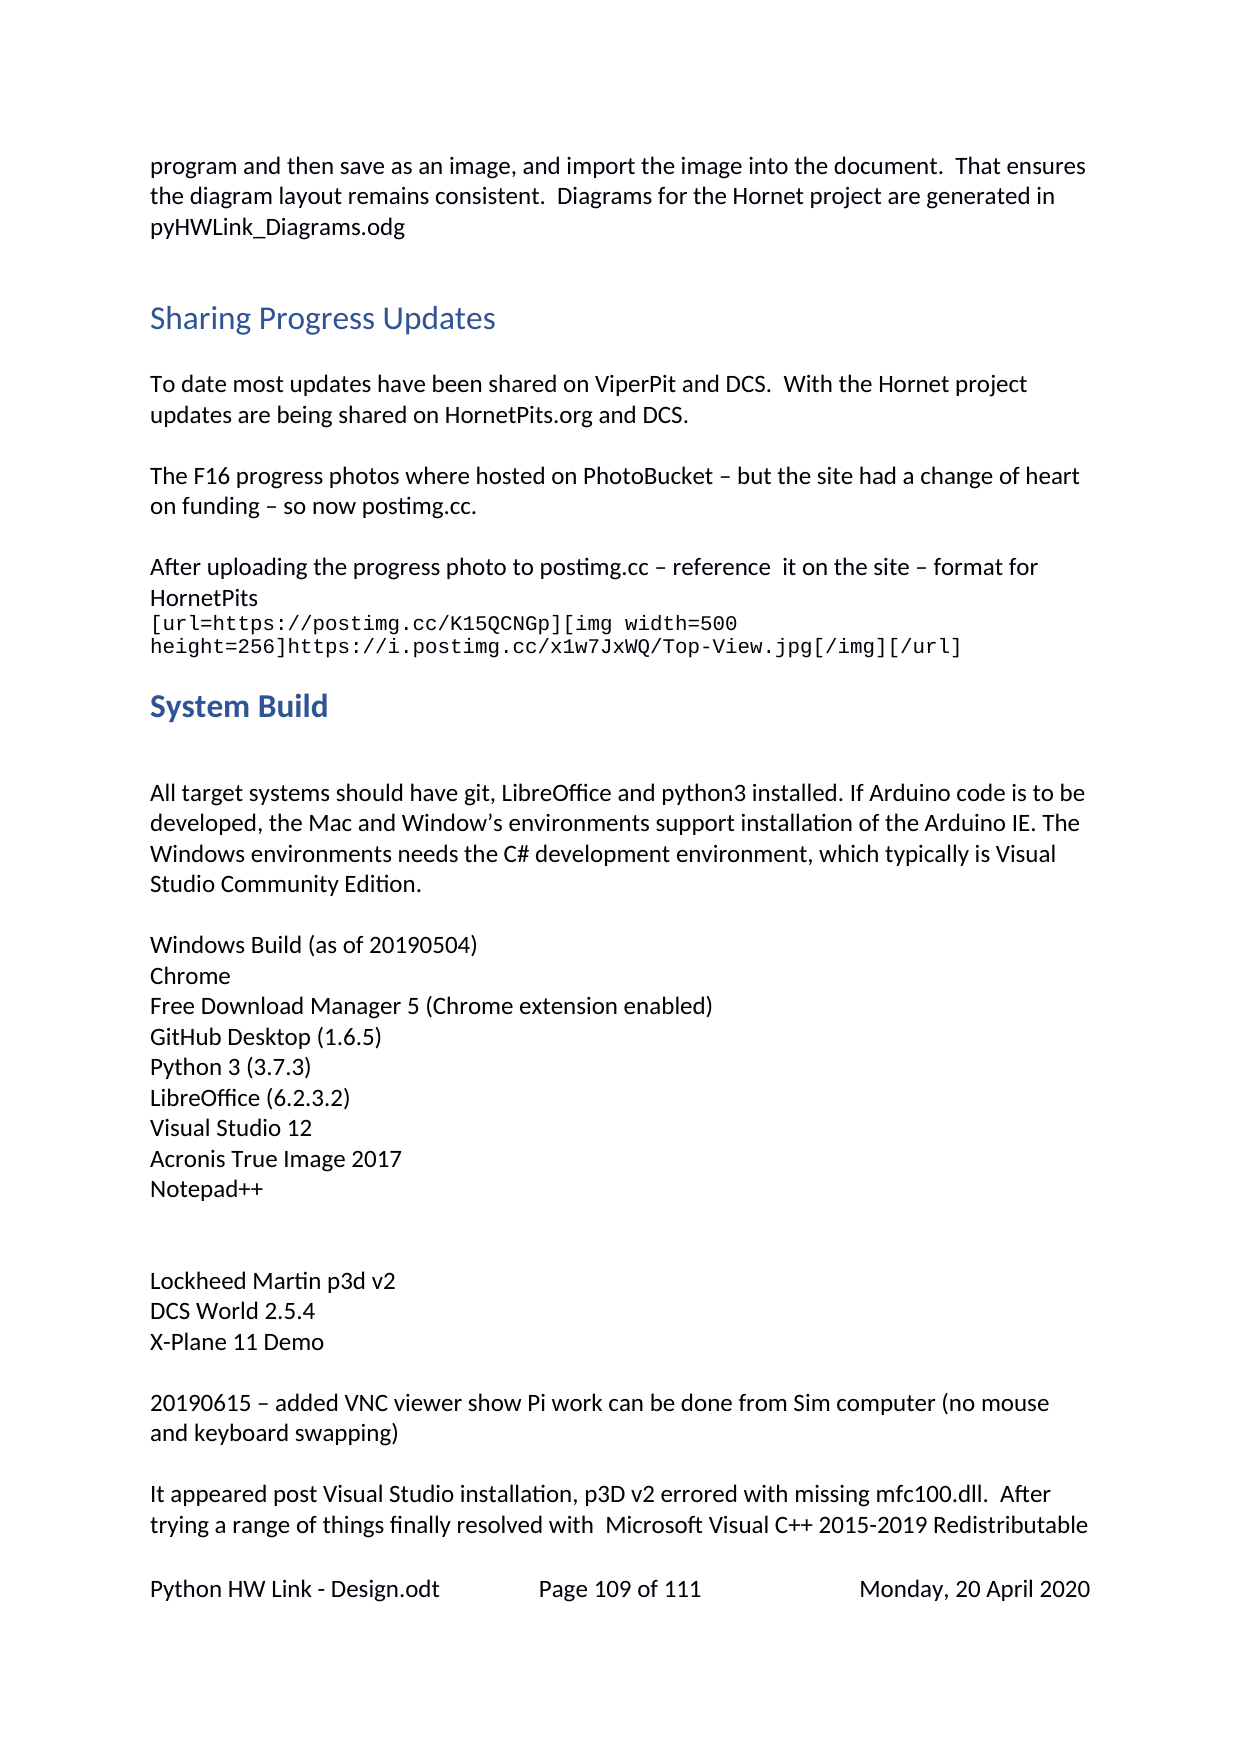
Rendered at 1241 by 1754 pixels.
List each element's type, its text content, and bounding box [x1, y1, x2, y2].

text Chrome [150, 960, 1090, 990]
text It appeared post Visual Studio installation, p3D v2 errored with missing mfc100.dll. After trying a range of things finally resolved with Microsoft Visual C++ 2015-2019 Redistributable [150, 1479, 1090, 1540]
text After uploading the progress photo to postimg.cc – reference it on the site – format for HornetPits [150, 551, 1090, 612]
text To date most updates have been shared on ViperPit and DCS. With the Hornet project updates are being shared on HornetPits.org and DCS. [150, 368, 1090, 429]
text Lockheed Martin p3d v2 [150, 1265, 1090, 1296]
text The F16 progress photos where hosted on PhotoBucket – but the site had a change of heart on funding – so now postimg.cc. [150, 460, 1090, 521]
text X-Plane 11 Demo [150, 1326, 1090, 1357]
text 20190615 – added VNC viewer show Pi work can be done from Sim computer (no mouse and keyboard swapping) [150, 1387, 1090, 1448]
subtitle System Build [150, 685, 1090, 726]
text Notepad++ [150, 1173, 1090, 1204]
subtitle Sharing Progress Updates [150, 297, 1090, 338]
text LibreOffice (6.2.3.2) [150, 1082, 1090, 1112]
text Free Download Manager 5 (Chrome extension enabled) [150, 990, 1090, 1021]
text program and then save as an image, and import the image into the document. That ensures the diagram layout remains consistent. Diagrams for the Hornet project are generated in pyHWLink_Diagrams.odg [150, 150, 1090, 242]
text Windows Build (as of 20190504) [150, 929, 1090, 960]
text Acronis True Image 2017 [150, 1143, 1090, 1173]
text Visual Studio 12 [150, 1112, 1090, 1143]
text All target systems should have git, LibreOffice and python3 installed. If Arduino code is to be developed, the Mac and Window’s environments support installation of the Arduino IE. The Windows environments needs the C# development environment, which typically is Visual Studio Community Edition. [150, 777, 1090, 899]
text [url=https://postimg.cc/K15QCNGp][img width=500 height=256]https://i.postimg.cc/x1w7JxWQ/Top-View.jpg[/img][/url] [150, 612, 1090, 660]
text GitHub Desktop (1.6.5) [150, 1021, 1090, 1051]
text Python 3 (3.7.3) [150, 1051, 1090, 1082]
text DCS World 2.5.4 [150, 1296, 1090, 1326]
